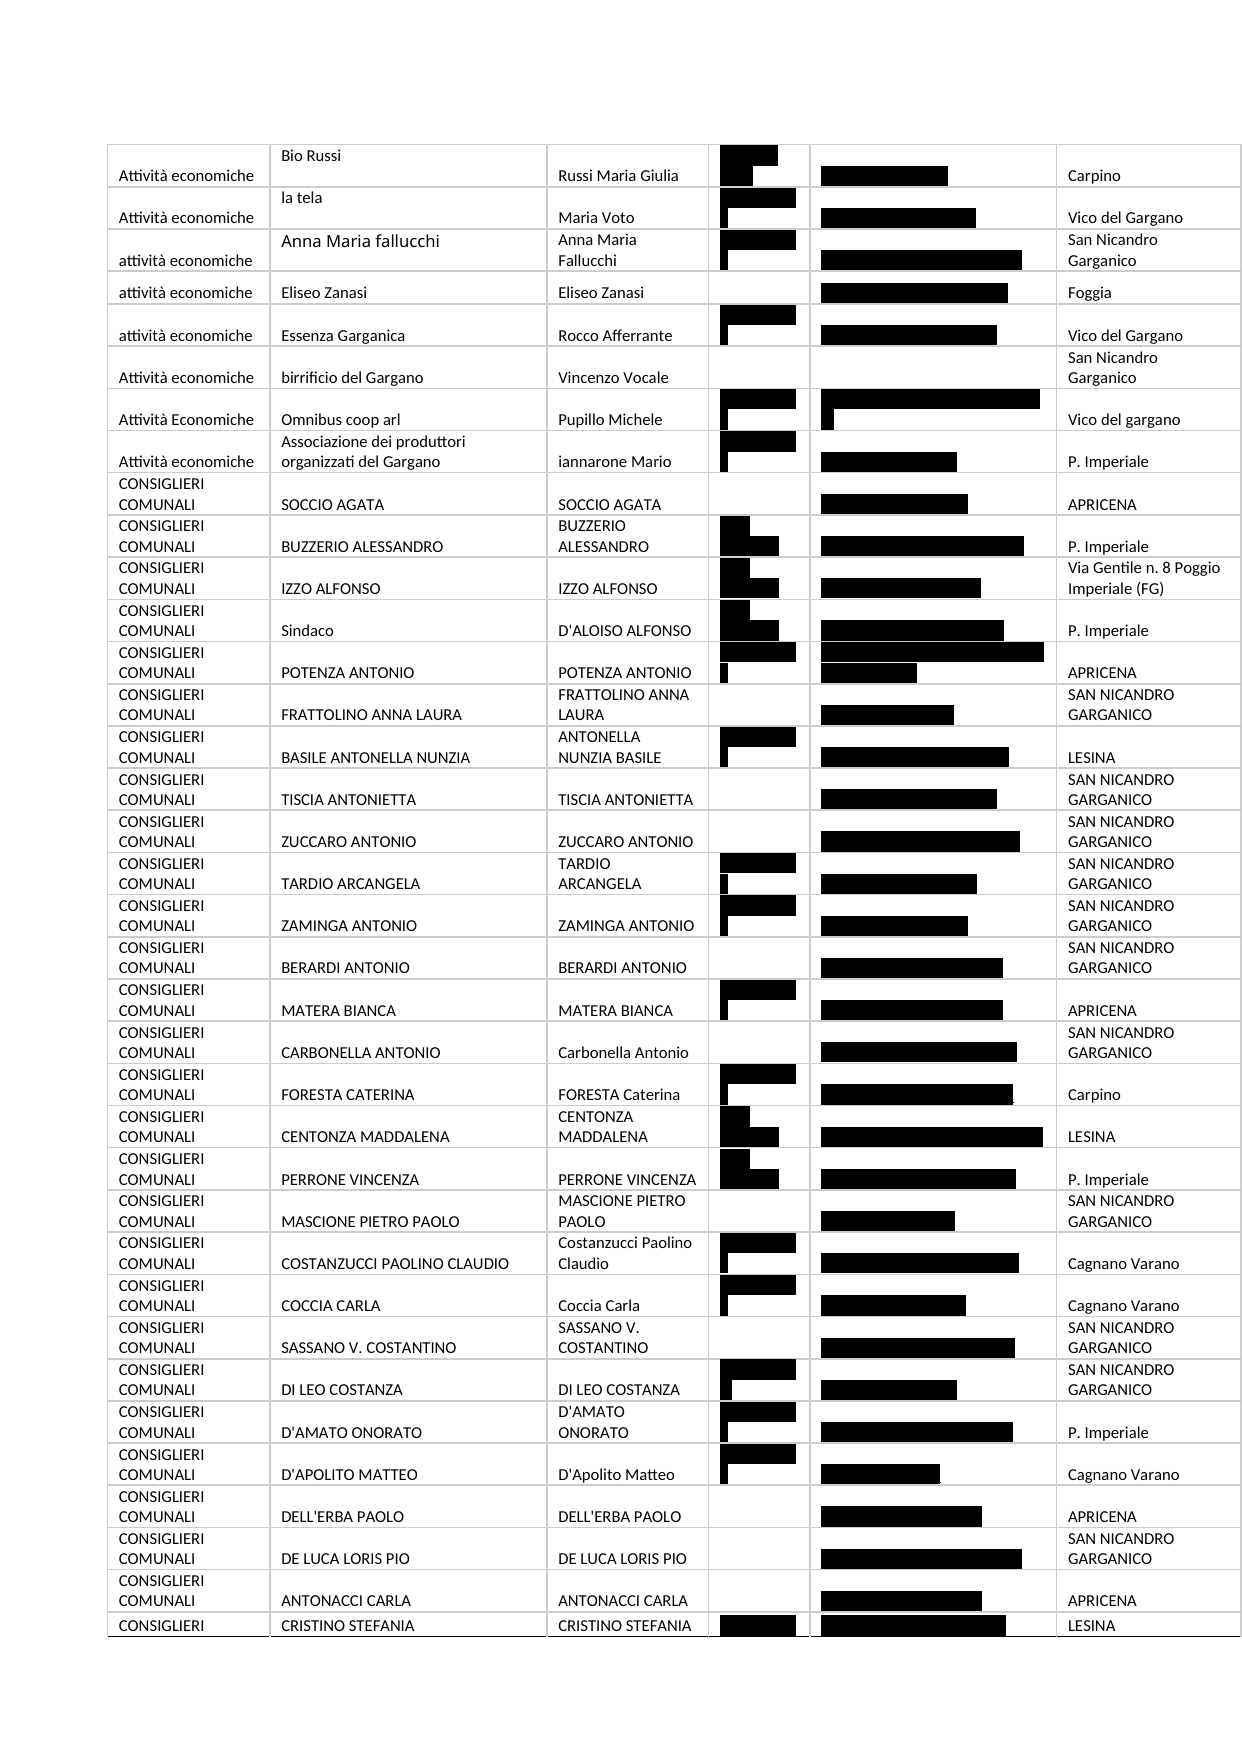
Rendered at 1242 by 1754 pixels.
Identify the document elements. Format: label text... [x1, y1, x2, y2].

table_cell 3387079646 [709, 727, 809, 767]
table_cell 3388879342 [709, 188, 809, 228]
table_cell Essenza Garganica [271, 305, 546, 345]
table_cell D'APOLITO MATTEO [271, 1444, 546, 1484]
table_cell IZZO ALFONSO [548, 558, 708, 598]
table_cell Carpino [1057, 1064, 1240, 1105]
table_cell APRICENA [1057, 1486, 1240, 1527]
table_cell FORESTA CATERINA [271, 1064, 546, 1105]
table_cell [709, 1191, 809, 1231]
table_cell TARDIO ARCANGELA [271, 853, 546, 894]
table_cell Carpino [1057, 145, 1240, 186]
table_cell D'AMATO ONORATO [271, 1402, 546, 1442]
table_cell berarditony78@gmail.com [811, 938, 1056, 978]
table_cell alessandro.buzzerio@libero.it [811, 516, 1056, 556]
table_cell CONSIGLIERI COMUNALI [108, 1275, 269, 1316]
table_cell Costanzucci Paolino Claudio [548, 1233, 708, 1273]
table_cell SAN NICANDRO GARGANICO [1057, 811, 1240, 852]
table_cell MATERA BIANCA [271, 980, 546, 1020]
table_cell Pupillo Michele [548, 389, 708, 430]
table_cell CONSIGLIERI COMUNALI [108, 600, 269, 641]
table_cell cirotritto@virgilio.it [811, 1191, 1056, 1231]
table_cell [709, 769, 809, 809]
table_cell ANTONACCI CARLA [271, 1570, 546, 1611]
table_cell CONSIGLIERI COMUNALI [108, 853, 269, 894]
table_cell COSTANZUCCI PAOLINO CLAUDIO [271, 1233, 546, 1273]
table_cell CONSIGLIERI COMUNALI [108, 1360, 269, 1400]
table_cell CONSIGLIERI COMUNALI [108, 1486, 269, 1527]
table_cell San Nicandro Garganico [1057, 230, 1240, 270]
table_cell [709, 347, 809, 387]
table_cell CONSIGLIERI COMUNALI [108, 895, 269, 936]
table_cell caterina_foresta@hotmail.it [811, 1064, 1056, 1105]
table_cell Coccia Carla [548, 1275, 708, 1316]
table_cell [709, 938, 809, 978]
table_cell 3339366181 [709, 431, 809, 472]
table_cell [709, 811, 809, 852]
table_cell ANTONACCI CARLA [548, 1570, 708, 1611]
table_cell arcangelat71@libero.it [811, 853, 1056, 894]
table_cell SAN NICANDRO GARGANICO [1057, 853, 1240, 894]
table_cell CRISTINO STEFANIA [271, 1613, 546, 1636]
table_cell Vincenzo Vocale [548, 347, 708, 387]
table_cell centonzamaddalena@gmail.com [811, 1106, 1056, 1147]
table_cell Via Gentile n. 8 Poggio Imperiale (FG) [1057, 558, 1240, 598]
table_cell P. Imperiale [1057, 600, 1240, 641]
table_cell info@apogargano.it [811, 431, 1056, 472]
table_cell POTENZA ANTONIO [271, 642, 546, 683]
table_cell 3807994549 [709, 980, 809, 1020]
table_cell San Nicandro Garganico [1057, 347, 1240, 387]
table_cell Attività economiche [108, 145, 269, 186]
table_cell POTENZA ANTONIO [548, 642, 708, 683]
table_cell attività economiche [108, 230, 269, 270]
table_cell amministrazione@gruppopotenzacostruzioni.it [811, 642, 1056, 683]
table_cell MASCIONE PIETRO PAOLO [271, 1191, 546, 1231]
table_cell Eliseo Zanasi [271, 272, 546, 303]
table_cell BASILE ANTONELLA NUNZIA [271, 727, 546, 767]
table_cell [709, 685, 809, 725]
table_cell CONSIGLIERI COMUNALI [108, 558, 269, 598]
table_cell dellerbapaolo@libero.it [811, 1486, 1056, 1527]
table_cell Cagnano Varano [1057, 1275, 1240, 1316]
table_cell ZAMINGA ANTONIO [548, 895, 708, 936]
table_cell 3389209194 [709, 853, 809, 894]
table_cell ANTONELLA NUNZIA BASILE [548, 727, 708, 767]
table_cell Vico del Gargano [1057, 188, 1240, 228]
table_cell CONSIGLIERI COMUNALI [108, 685, 269, 725]
table_cell SAN NICANDRO GARGANICO [1057, 1022, 1240, 1062]
table_cell CONSIGLIERI COMUNALI [108, 769, 269, 809]
table_cell CONSIGLIERI COMUNALI [108, 516, 269, 556]
table_cell Attività economiche [108, 431, 269, 472]
table_cell dapmat@tiscali.it [811, 1444, 1056, 1484]
table_cell 329-3173138 [709, 600, 809, 641]
table_cell Vico del Gargano [1057, 305, 1240, 345]
table_cell D'AMATO ONORATO [548, 1402, 708, 1442]
table_cell CONSIGLIERI COMUNALI [108, 473, 269, 514]
table_cell 347 795 1255 [709, 145, 809, 186]
table_cell Carbonella Antonio [548, 1022, 708, 1062]
table_cell birrificio del Gargano [271, 347, 546, 387]
table_cell CONSIGLIERI COMUNALI [108, 727, 269, 767]
table_cell Cagnano Varano [1057, 1444, 1240, 1484]
table_cell TARDIO ARCANGELA [548, 853, 708, 894]
table_cell annafratt@yahoo.it [811, 685, 1056, 725]
table_cell [709, 1022, 809, 1062]
table_cell P. Imperiale [1057, 1148, 1240, 1189]
table_cell Omnibus coop arl [271, 389, 546, 430]
table_cell CONSIGLIERI COMUNALI [108, 1444, 269, 1484]
table_cell BUZZERIO ALESSANDRO [548, 516, 708, 556]
table_cell costanza.dl@alice.it [811, 1360, 1056, 1400]
table_cell SASSANO V. COSTANTINO [548, 1317, 708, 1358]
table_cell 3207715300 [709, 1402, 809, 1442]
table_cell CONSIGLIERI COMUNALI [108, 1402, 269, 1442]
table_cell CONSIGLIERI COMUNALI [108, 642, 269, 683]
table_cell cinziaperrone78@gmail.com [811, 1148, 1056, 1189]
table_cell Attività economiche [108, 347, 269, 387]
table_cell Rocco Afferrante [548, 305, 708, 345]
table_cell 347817870 [709, 1613, 809, 1636]
table_cell CONSIGLIERI COMUNALI [108, 811, 269, 852]
table_cell [709, 1486, 809, 1527]
table_cell alfonsodaloiso@gmail.com [811, 600, 1056, 641]
table_cell Attività economiche [108, 188, 269, 228]
table_cell ZUCCARO ANTONIO [548, 811, 708, 852]
table_cell claudio.costanzucci@tiscali.it [811, 1233, 1056, 1273]
table_cell Attività Economiche [108, 389, 269, 430]
table_cell CONSIGLIERI COMUNALI [108, 1233, 269, 1273]
table_cell D'Apolito Matteo [548, 1444, 708, 1484]
table_cell biancamatera1@hotmail.it [811, 980, 1056, 1020]
table_cell P. Imperiale [1057, 516, 1240, 556]
table_cell CONSIGLIERI COMUNALI [108, 1106, 269, 1147]
table_cell CONSIGLIERI COMUNALI [108, 1148, 269, 1189]
table_cell CONSIGLIERI COMUNALI [108, 980, 269, 1020]
table_cell consiglieresassano@libero.it [811, 1317, 1056, 1358]
table_cell antonellabasile65@libero.it [811, 727, 1056, 767]
table_cell la tela [271, 188, 546, 228]
table_cell DELL'ERBA PAOLO [548, 1486, 708, 1527]
table_cell CARBONELLA ANTONIO [271, 1022, 546, 1062]
table_cell MATERA BIANCA [548, 980, 708, 1020]
table_cell Anna Maria fallucchi [271, 230, 546, 270]
table_cell zanasiingeliseo@gmail.com [811, 272, 1056, 303]
table_cell 3478861408 [709, 1064, 809, 1105]
table_cell agatasoccio@libero.it [811, 473, 1056, 514]
table_cell CONSIGLIERI COMUNALI [108, 1022, 269, 1062]
table_cell LESINA [1057, 1613, 1240, 1636]
table_cell APRICENA [1057, 642, 1240, 683]
table_cell PERRONE VINCENZA [271, 1148, 546, 1189]
table_cell attività economiche [108, 272, 269, 303]
table_cell Cagnano Varano [1057, 1233, 1240, 1273]
table_cell 3357776673 [709, 230, 809, 270]
table_cell omnibuscoopgargano@gmail.com [811, 389, 1056, 430]
table_cell CONSIGLIERI COMUNALI [108, 1317, 269, 1358]
table_cell FRATTOLINO ANNA LAURA [271, 685, 546, 725]
table_cell Vico del gargano [1057, 389, 1240, 430]
table_cell carbonella.antonio@libero.it [811, 1022, 1056, 1062]
table_cell SOCCIO AGATA [271, 473, 546, 514]
table_cell BERARDI ANTONIO [548, 938, 708, 978]
table_cell BERARDI ANTONIO [271, 938, 546, 978]
table_cell SAN NICANDRO GARGANICO [1057, 895, 1240, 936]
table_cell SAN NICANDRO GARGANICO [1057, 1317, 1240, 1358]
table_cell iannarone Mario [548, 431, 708, 472]
table_cell COCCIA CARLA [271, 1275, 546, 1316]
table_cell DE LUCA LORIS PIO [271, 1528, 546, 1569]
table_cell mariavoto@gmail.com [811, 188, 1056, 228]
table_cell LESINA [1057, 727, 1240, 767]
table_cell Anna Maria Fallucchi [548, 230, 708, 270]
table_cell PERRONE VINCENZA [548, 1148, 708, 1189]
table_cell IZZO ALFONSO [271, 558, 546, 598]
table_cell damatoonorato@gmail.com [811, 1402, 1056, 1442]
table_cell FORESTA Caterina [548, 1064, 708, 1105]
table_cell DE LUCA LORIS PIO [548, 1528, 708, 1569]
table_cell LESINA [1057, 1106, 1240, 1147]
table_cell CONSIGLIERI COMUNALI [108, 1064, 269, 1105]
table_cell Bio Russi [271, 145, 546, 186]
table_cell CONSIGLIERI [108, 1613, 269, 1636]
table_cell APRICENA [1057, 980, 1240, 1020]
table_cell annamaria.fallucchi@libero.it [811, 230, 1056, 270]
table_cell 340-2353749 [709, 516, 809, 556]
table_cell TISCIA ANTONIETTA [271, 769, 546, 809]
table_cell CRISTINO STEFANIA [548, 1613, 708, 1636]
table_cell SAN NICANDRO GARGANICO [1057, 1528, 1240, 1569]
table_cell Sindaco [271, 600, 546, 641]
table_cell info@biorussi.com [811, 145, 1056, 186]
table_cell [811, 347, 1056, 387]
table_cell 3401411771 [709, 642, 809, 683]
table_cell antonio.zuccaro75@virgilio.it [811, 811, 1056, 852]
table_cell 2280960713 [709, 389, 809, 430]
table_cell Associazione dei produttori organizzati del Gargano [271, 431, 546, 472]
table_cell Russi Maria Giulia [548, 145, 708, 186]
table_cell TISCIA ANTONIETTA [548, 769, 708, 809]
table_cell SOCCIO AGATA [548, 473, 708, 514]
table_cell SASSANO V. COSTANTINO [271, 1317, 546, 1358]
table_cell CENTONZA MADDALENA [271, 1106, 546, 1147]
table_cell MASCIONE PIETRO PAOLO [548, 1191, 708, 1231]
table_cell Eliseo Zanasi [548, 272, 708, 303]
table_cell Foggia [1057, 272, 1240, 303]
table_cell avvzaminga@libero.it [811, 895, 1056, 936]
table_cell 320-7256270 [709, 1148, 809, 1189]
table_cell roccoafferrante@yahoo.it [811, 305, 1056, 345]
table_cell DELL'ERBA PAOLO [271, 1486, 546, 1527]
table_cell CENTONZA MADDALENA [548, 1106, 708, 1147]
table_cell SAN NICANDRO GARGANICO [1057, 1191, 1240, 1231]
table_cell [709, 1528, 809, 1569]
table_cell 3394873545 [709, 1444, 809, 1484]
table_cell DI LEO COSTANZA [548, 1360, 708, 1400]
table_cell [709, 1570, 809, 1611]
table_cell CONSIGLIERI COMUNALI [108, 1570, 269, 1611]
table_cell 329-2950156 [709, 1106, 809, 1147]
table_cell BUZZERIO ALESSANDRO [271, 516, 546, 556]
table_cell Maria Voto [548, 188, 708, 228]
table_cell SAN NICANDRO GARGANICO [1057, 938, 1240, 978]
table_cell D'ALOISO ALFONSO [548, 600, 708, 641]
table_cell 328-1312030 [709, 558, 809, 598]
table_cell [709, 473, 809, 514]
table_cell dimasomarmi@libero.it [811, 1570, 1056, 1611]
table_cell CONSIGLIERI COMUNALI [108, 938, 269, 978]
table_cell SAN NICANDRO GARGANICO [1057, 685, 1240, 725]
table_cell SAN NICANDRO GARGANICO [1057, 1360, 1240, 1400]
table_cell dimauro.cristino@virgilio.it [811, 1613, 1056, 1636]
table_cell 3331437670 [709, 1275, 809, 1316]
table_cell 3394912387 [709, 1233, 809, 1273]
table_cell APRICENA [1057, 1570, 1240, 1611]
table_cell [709, 272, 809, 303]
table_cell alfonsocivic@hotmail.it [811, 558, 1056, 598]
table_cell SAN NICANDRO GARGANICO [1057, 769, 1240, 809]
table_cell DI LEO COSTANZA [271, 1360, 546, 1400]
table_cell 3273596184. [709, 1360, 809, 1400]
table_cell 3285362024 [709, 895, 809, 936]
table_cell ZUCCARO ANTONIO [271, 811, 546, 852]
table_cell FRATTOLINO ANNA LAURA [548, 685, 708, 725]
table_cell APRICENA [1057, 473, 1240, 514]
table_cell antonia.tiscia@gmail.com [811, 769, 1056, 809]
table_cell P. Imperiale [1057, 431, 1240, 472]
table_cell P. Imperiale [1057, 1402, 1240, 1442]
table_cell CONSIGLIERI COMUNALI [108, 1528, 269, 1569]
table_cell attività economiche [108, 305, 269, 345]
table_cell deluca.emanuele52@libero.it [811, 1528, 1056, 1569]
table_cell ZAMINGA ANTONIO [271, 895, 546, 936]
table_cell 3284169218 [709, 305, 809, 345]
table_cell cocciacarla@yahoo.it [811, 1275, 1056, 1316]
table_cell [709, 1317, 809, 1358]
table_cell CONSIGLIERI COMUNALI [108, 1191, 269, 1231]
